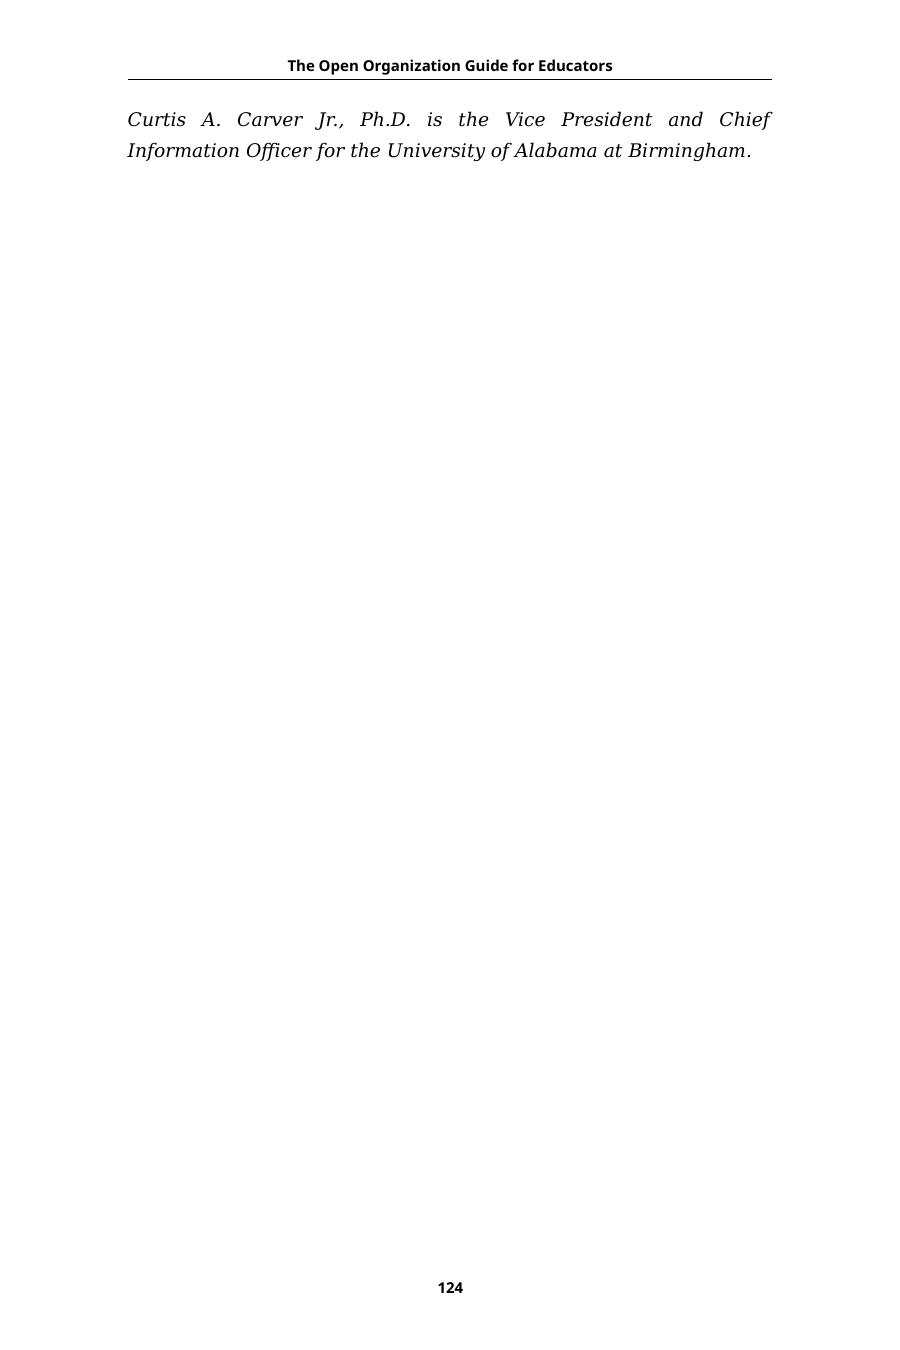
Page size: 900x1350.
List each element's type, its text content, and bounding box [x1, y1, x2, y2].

text Curtis A. Carver Jr., Ph.D. is the Vice President and Chief Information Officer for the University of Alabama at Birmingham. [127, 109, 772, 162]
